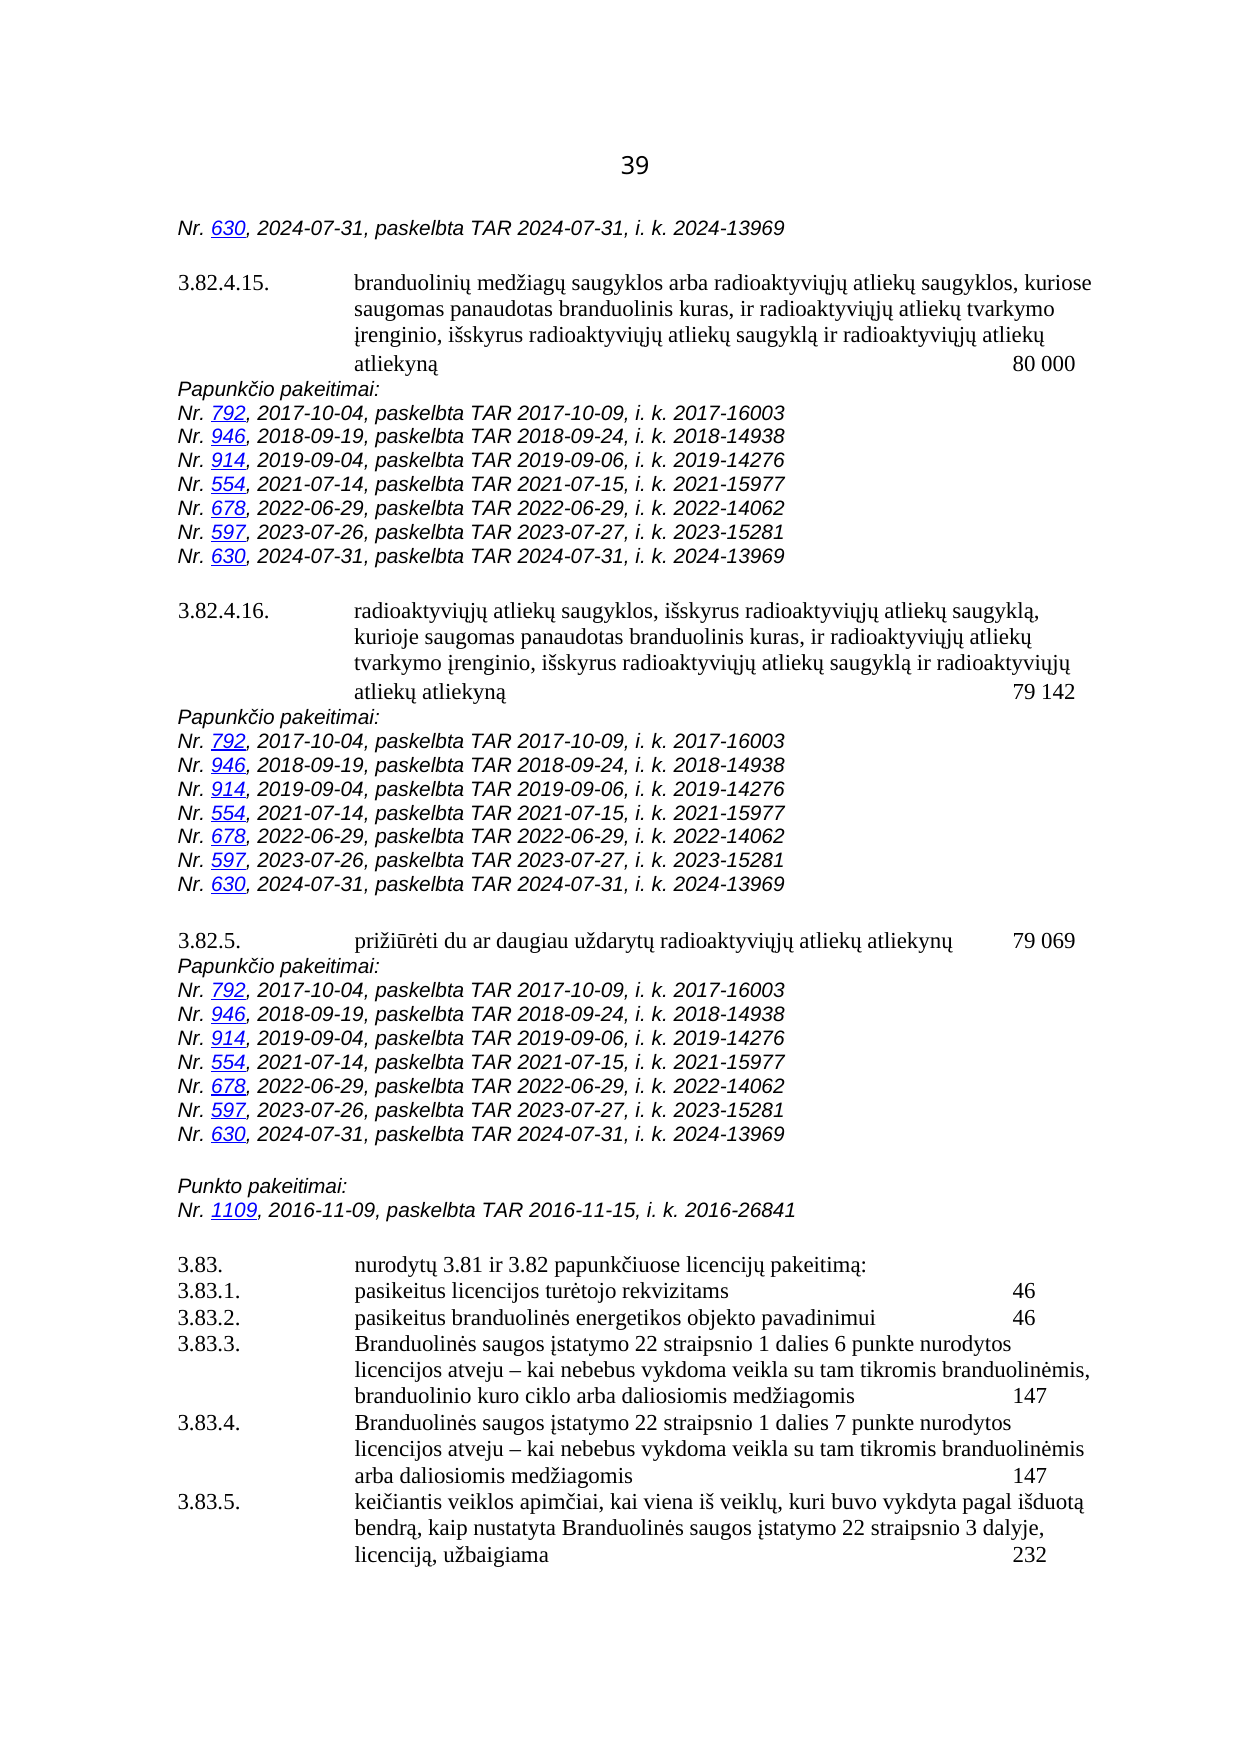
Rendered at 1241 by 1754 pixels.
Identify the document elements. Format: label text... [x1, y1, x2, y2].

text Nr. 597, 2023-07-26, paskelbta TAR 2023-07-27, i. k. 2023-15281 [177, 520, 1092, 544]
text 3.82.4.15. branduolinių medžiagų saugyklos arba radioaktyviųjų atliekų saugyklos, kuriose saugomas panaudotas branduolinis kuras, ir radioaktyviųjų atliekų tvarkymo įrenginio, išskyrus radioaktyviųjų atliekų saugyklą ir radioaktyviųjų atliekų atliekyną 80 000 [178, 268, 1092, 376]
text Nr. 946, 2018-09-19, paskelbta TAR 2018-09-24, i. k. 2018-14938 [177, 752, 1092, 776]
text 3.83.2. pasikeitus branduolinės energetikos objekto pavadinimui 46 [177, 1303, 1092, 1330]
text Nr. 678, 2022-06-29, paskelbta TAR 2022-06-29, i. k. 2022-14062 [177, 824, 1092, 848]
text 3.83.4. Branduolinės saugos įstatymo 22 straipsnio 1 dalies 7 punkte nurodytos licencijos atveju – kai nebebus vykdoma veikla su tam tikromis branduolinėmis arba daliosiomis medžiagomis 147 [177, 1409, 1092, 1488]
text 3.83.3. Branduolinės saugos įstatymo 22 straipsnio 1 dalies 6 punkte nurodytos licencijos atveju – kai nebebus vykdoma veikla su tam tikromis branduolinėmis, branduolinio kuro ciklo arba daliosiomis medžiagomis 147 [177, 1330, 1092, 1409]
text Nr. 914, 2019-09-04, paskelbta TAR 2019-09-06, i. k. 2019-14276 [177, 776, 1092, 800]
text Nr. 630, 2024-07-31, paskelbta TAR 2024-07-31, i. k. 2024-13969 [177, 872, 1092, 896]
text Nr. 554, 2021-07-14, paskelbta TAR 2021-07-15, i. k. 2021-15977 [177, 800, 1092, 824]
text Papunkčio pakeitimai: [177, 376, 1092, 400]
text Nr. 678, 2022-06-29, paskelbta TAR 2022-06-29, i. k. 2022-14062 [177, 496, 1092, 520]
text Nr. 792, 2017-10-04, paskelbta TAR 2017-10-09, i. k. 2017-16003 [177, 728, 1092, 752]
text Nr. 792, 2017-10-04, paskelbta TAR 2017-10-09, i. k. 2017-16003 [177, 978, 1092, 1002]
text 3.83.5. keičiantis veiklos apimčiai, kai viena iš veiklų, kuri buvo vykdyta pagal išduotą bendrą, kaip nustatyta Branduolinės saugos įstatymo 22 straipsnio 3 dalyje, licenciją, užbaigiama 232 [177, 1488, 1092, 1567]
text Nr. 630, 2024-07-31, paskelbta TAR 2024-07-31, i. k. 2024-13969 [177, 544, 1092, 568]
text Nr. 554, 2021-07-14, paskelbta TAR 2021-07-15, i. k. 2021-15977 [177, 1049, 1092, 1073]
text Nr. 630, 2024-07-31, paskelbta TAR 2024-07-31, i. k. 2024-13969 [177, 1121, 1092, 1145]
text Nr. 554, 2021-07-14, paskelbta TAR 2021-07-15, i. k. 2021-15977 [177, 472, 1092, 496]
text Nr. 946, 2018-09-19, paskelbta TAR 2018-09-24, i. k. 2018-14938 [177, 1002, 1092, 1026]
text Nr. 946, 2018-09-19, paskelbta TAR 2018-09-24, i. k. 2018-14938 [177, 424, 1092, 448]
text Nr. 597, 2023-07-26, paskelbta TAR 2023-07-27, i. k. 2023-15281 [177, 848, 1092, 872]
text 3.83.1. pasikeitus licencijos turėtojo rekvizitams 46 [177, 1277, 1092, 1303]
text Nr. 914, 2019-09-04, paskelbta TAR 2019-09-06, i. k. 2019-14276 [177, 448, 1092, 472]
text Nr. 630, 2024-07-31, paskelbta TAR 2024-07-31, i. k. 2024-13969 [177, 216, 1092, 240]
text 3.82.5. prižiūrėti du ar daugiau uždarytų radioaktyviųjų atliekų atliekynų 79 069 [178, 925, 1092, 954]
text Papunkčio pakeitimai: [177, 704, 1092, 728]
text 3.82.4.16. radioaktyviųjų atliekų saugyklos, išskyrus radioaktyviųjų atliekų saugyklą, kurioje saugomas panaudotas branduolinis kuras, ir radioaktyviųjų atliekų tvarkymo įrenginio, išskyrus radioaktyviųjų atliekų saugyklą ir radioaktyviųjų atliekų atliekyną 79 142 [178, 597, 1092, 704]
text Papunkčio pakeitimai: [177, 954, 1092, 978]
text Punkto pakeitimai: [177, 1174, 1092, 1198]
text Nr. 678, 2022-06-29, paskelbta TAR 2022-06-29, i. k. 2022-14062 [177, 1073, 1092, 1097]
text Nr. 792, 2017-10-04, paskelbta TAR 2017-10-09, i. k. 2017-16003 [177, 400, 1092, 424]
text Nr. 1109, 2016-11-09, paskelbta TAR 2016-11-15, i. k. 2016-26841 [177, 1198, 1092, 1222]
text Nr. 597, 2023-07-26, paskelbta TAR 2023-07-27, i. k. 2023-15281 [177, 1097, 1092, 1121]
text 3.83. nurodytų 3.81 ir 3.82 papunkčiuose licencijų pakeitimą: [177, 1251, 1092, 1277]
text Nr. 914, 2019-09-04, paskelbta TAR 2019-09-06, i. k. 2019-14276 [177, 1026, 1092, 1049]
